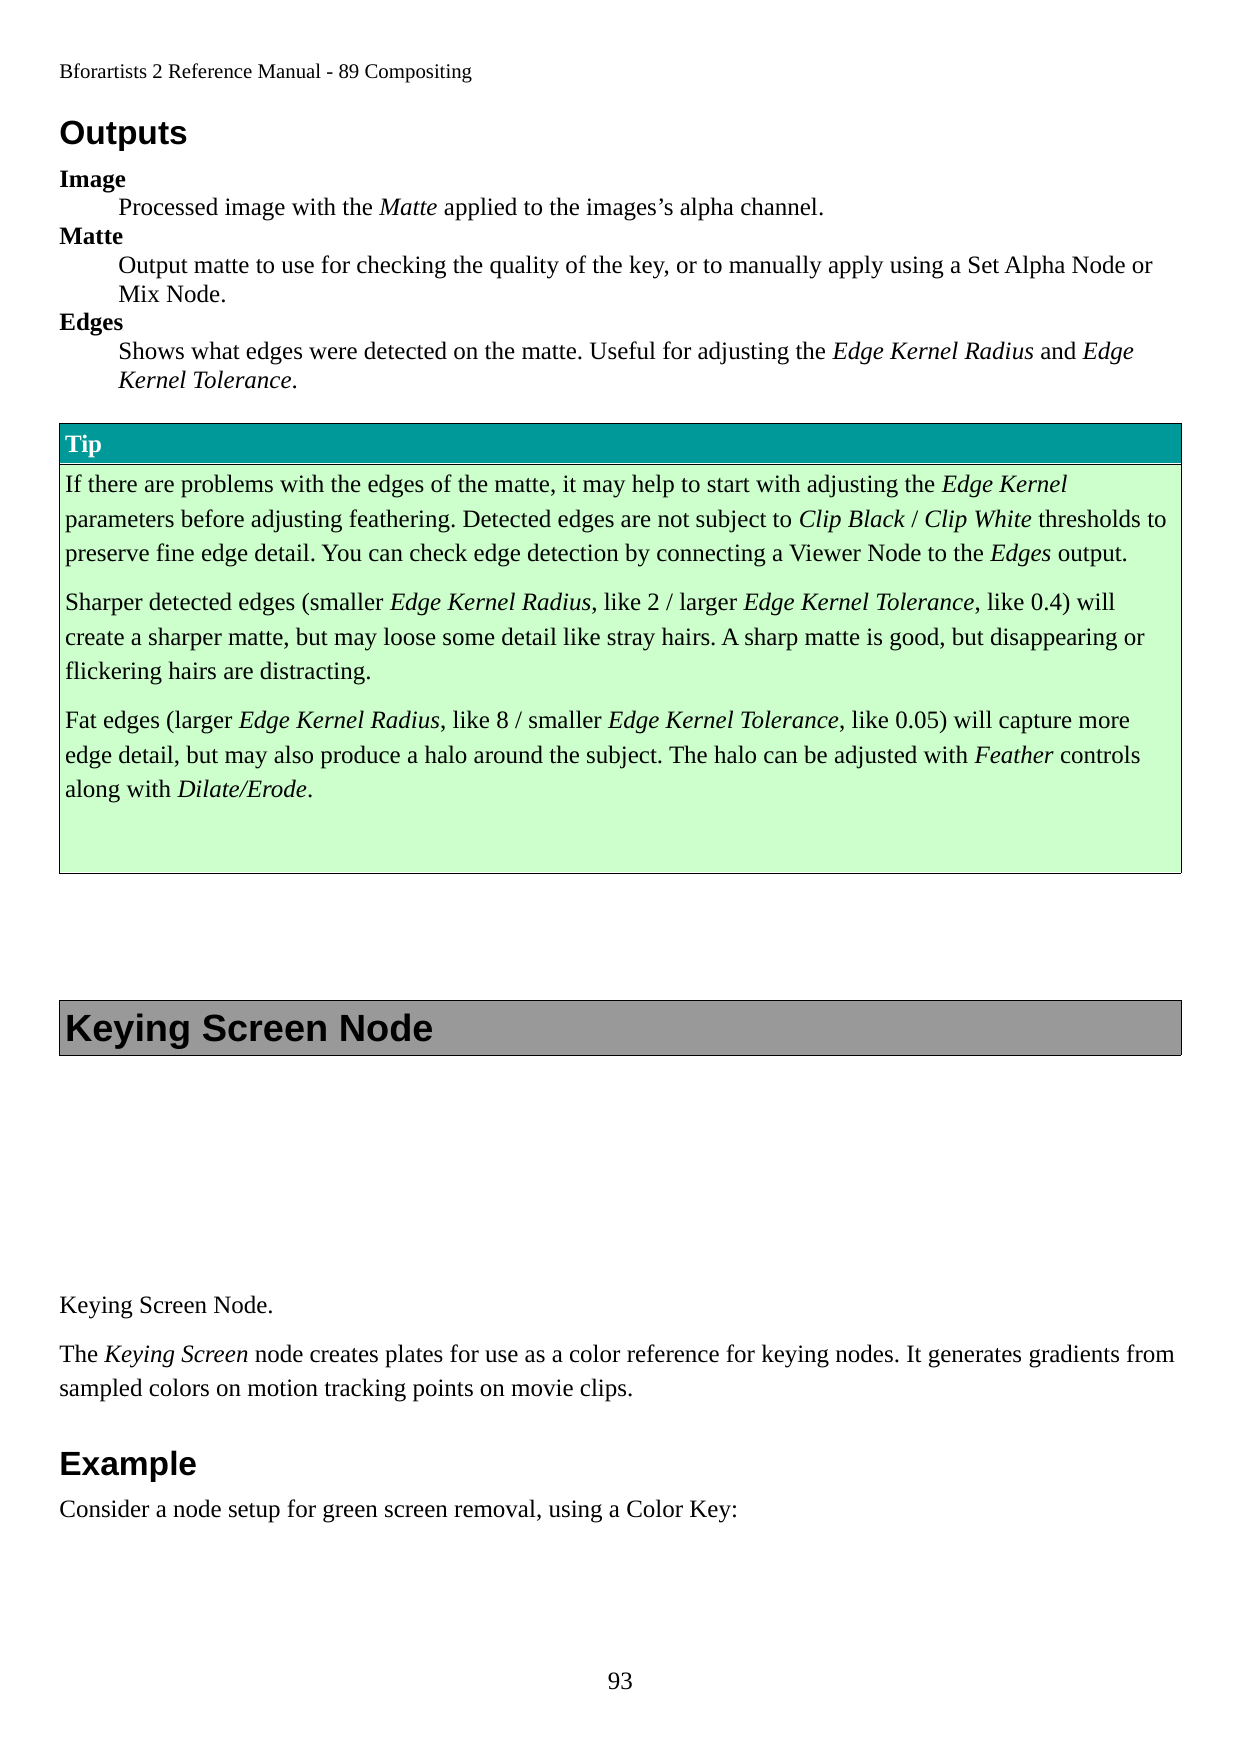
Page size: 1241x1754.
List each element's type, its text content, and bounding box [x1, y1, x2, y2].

table_header Keying Screen Node [60, 1001, 1181, 1055]
subtitle Outputs [59, 113, 1181, 151]
table_cell If there are problems with the edges of the matte, it may help to start with adjusting the Edge Kernel parameters before adjusting feathering. Detected edges are not subject to Clip Black / Clip White thresholds to preserve fine edge detail. You can check edge detection by connecting a Viewer Node to the Edges output. Sharper detected edges (smaller Edge Kernel Radius, like 2 / larger Edge Kernel Tolerance, like 0.4) will create a sharper matte, but may loose some detail like stray hairs. A sharp matte is good, but disappearing or flickering hairs are distracting. Fat edges (larger Edge Kernel Radius, like 8 / smaller Edge Kernel Tolerance, like 0.05) will capture more edge detail, but may also produce a halo around the subject. The halo can be adjusted with Feather controls along with Dilate/Erode. [60, 465, 1181, 872]
list Output matte to use for checking the quality of the key, or to manually apply using a Set Alpha Node or Mix Node. [118, 250, 1181, 307]
text Keying Screen Node. [59, 1290, 1181, 1319]
subtitle Image [59, 164, 1181, 192]
list Shows what edges were detected on the matte. Useful for adjusting the Edge Kernel Radius and Edge Kernel Tolerance. [118, 336, 1181, 394]
table_header Tip [60, 424, 1181, 463]
text The Keying Screen node creates plates for use as a color reference for keying nodes. It generates gradients from sampled colors on motion tracking points on movie clips. [59, 1339, 1181, 1402]
subtitle Edges [59, 307, 1181, 336]
subtitle Example [59, 1443, 1181, 1482]
text Consider a node setup for green screen removal, using a Color Key: [59, 1494, 1181, 1523]
subtitle Matte [59, 221, 1181, 250]
list Processed image with the Matte applied to the images’s alpha channel. [118, 192, 1181, 221]
